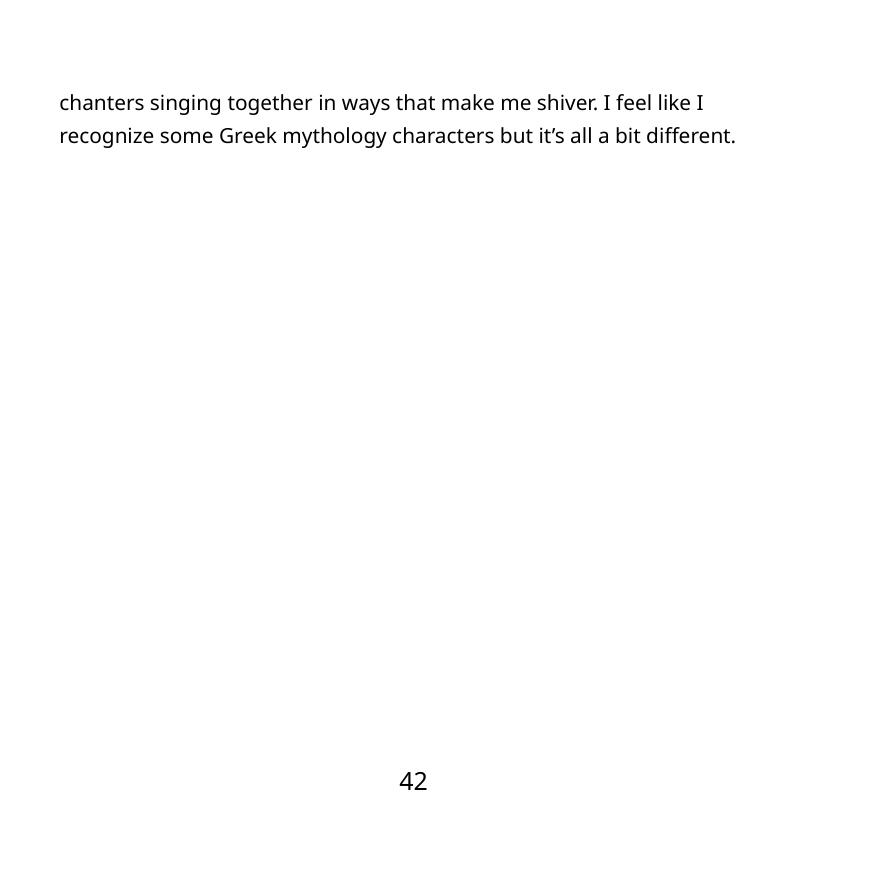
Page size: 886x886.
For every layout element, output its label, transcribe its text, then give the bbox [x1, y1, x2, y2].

text chanters singing together in ways that make me shiver. I feel like I recognize some Greek mythology characters but it’s all a bit different. [59, 88, 768, 149]
